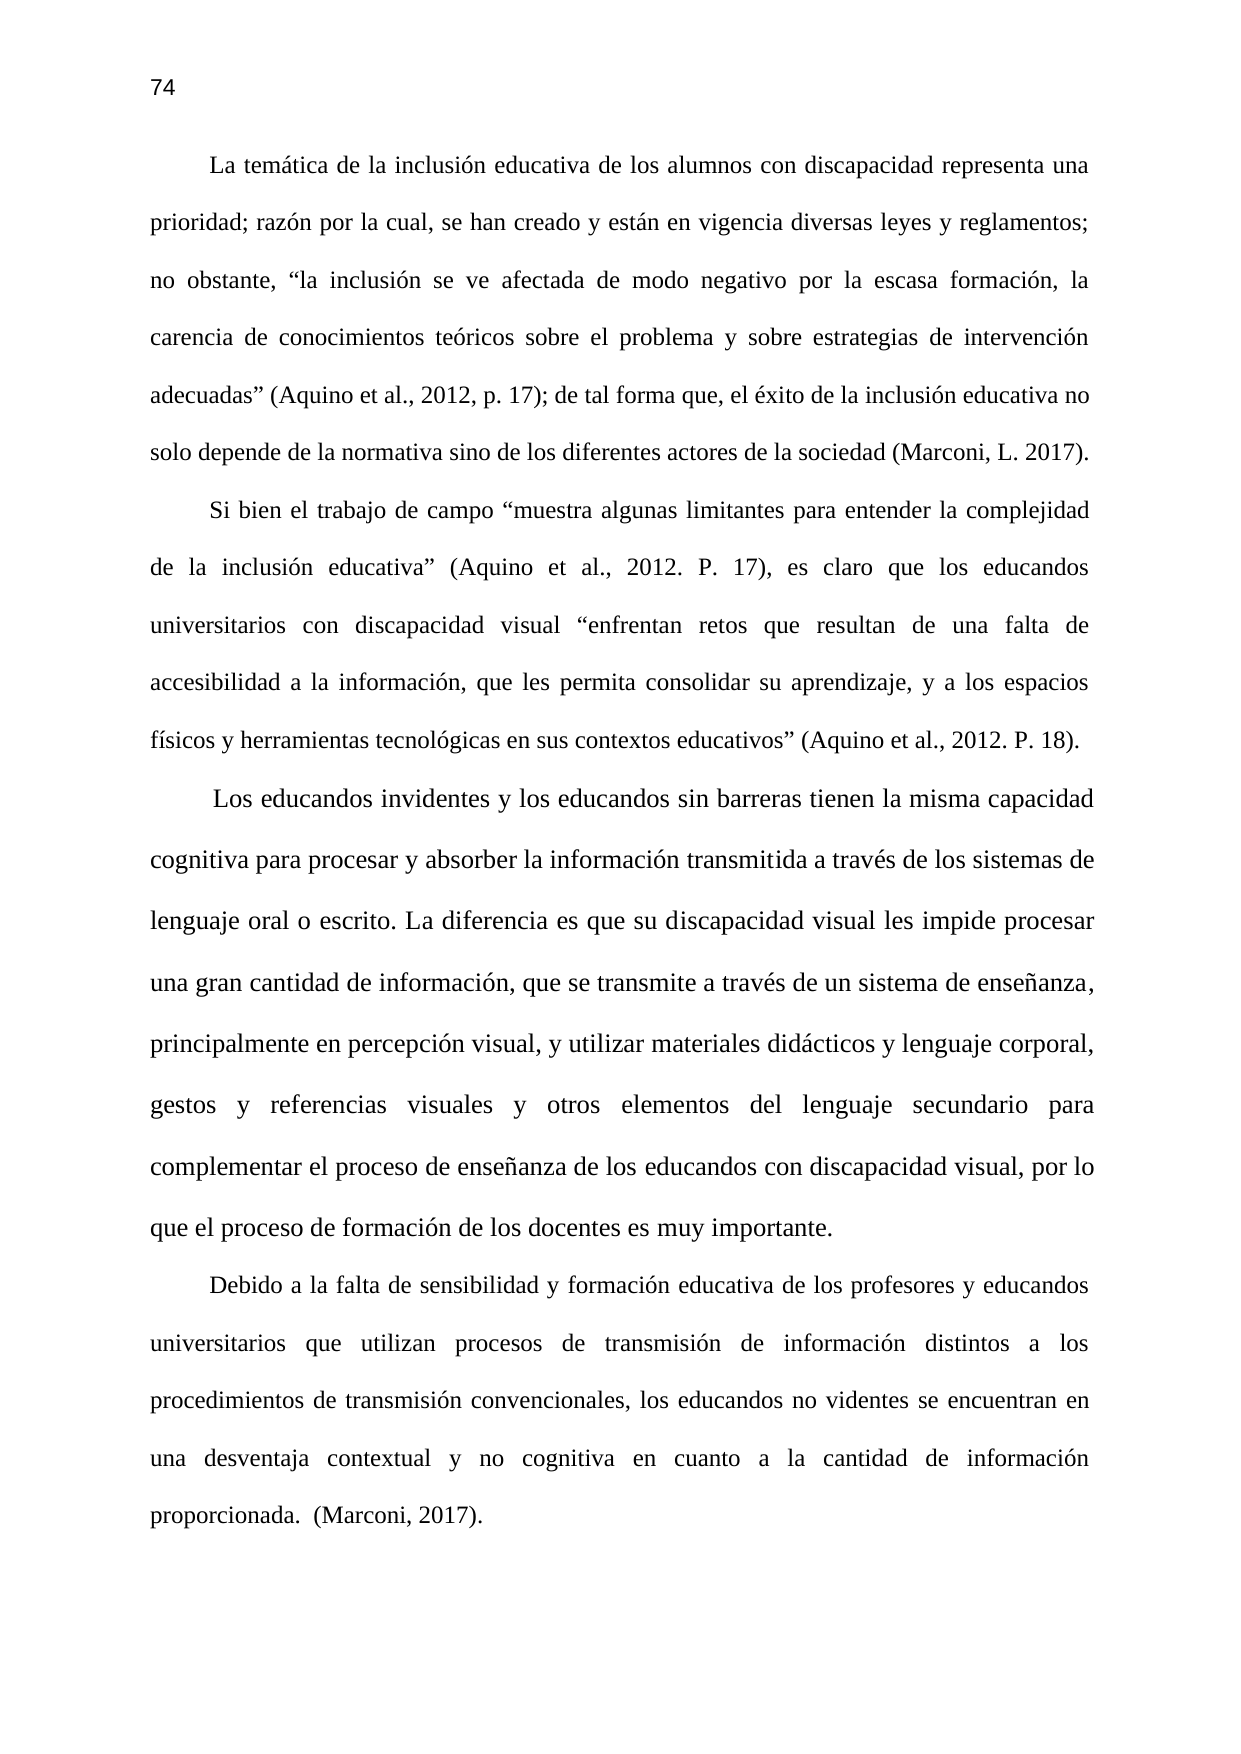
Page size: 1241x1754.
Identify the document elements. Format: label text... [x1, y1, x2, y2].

text Si bien el trabajo de campo “muestra algunas limitantes para entender la complejidad de la inclusión educativa” (Aquino et al., 2012. P. 17), es claro que los educandos universitarios con discapacidad visual “enfrentan retos que resultan de una falta de accesibilidad a la información, que les permita consolidar su aprendizaje, y a los espacios físicos y herramientas tecnológicas en sus contextos educativos” (Aquino et al., 2012. P. 18). [150, 495, 1090, 754]
text Debido a la falta de sensibilidad y formación educativa de los profesores y educandos universitarios que utilizan procesos de transmisión de información distintos a los procedimientos de transmisión convencionales, los educandos no videntes se encuentran en una desventaja contextual y no cognitiva en cuanto a la cantidad de información proporcionada. (Marconi, 2017). [150, 1271, 1090, 1529]
text La temática de la inclusión educativa de los alumnos con discapacidad representa una prioridad; razón por la cual, se han creado y están en vigencia diversas leyes y reglamentos; no obstante, “la inclusión se ve afectada de modo negativo por la escasa formación, la carencia de conocimientos teóricos sobre el problema y sobre estrategias de intervención adecuadas” (Aquino et al., 2012, p. 17); de tal forma que, el éxito de la inclusión educativa no solo depende de la normativa sino de los diferentes actores de la sociedad (Marconi, L. 2017). [150, 150, 1090, 466]
